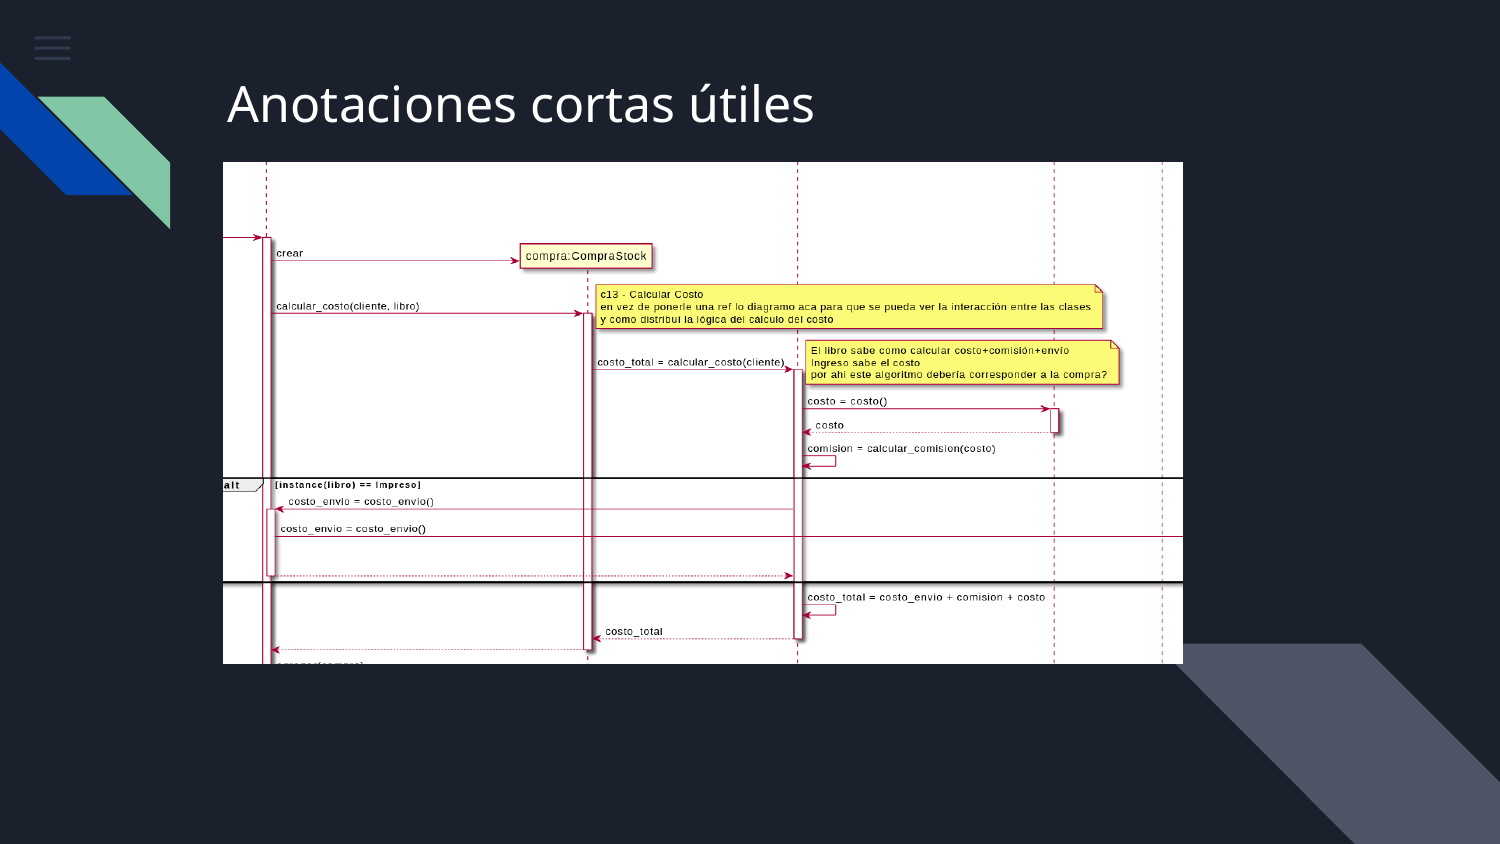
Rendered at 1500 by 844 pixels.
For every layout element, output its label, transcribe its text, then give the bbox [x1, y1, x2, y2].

text_box [1175, 643, 1500, 844]
picture [223, 162, 1183, 664]
title Anotaciones cortas útiles [212, 57, 1423, 320]
